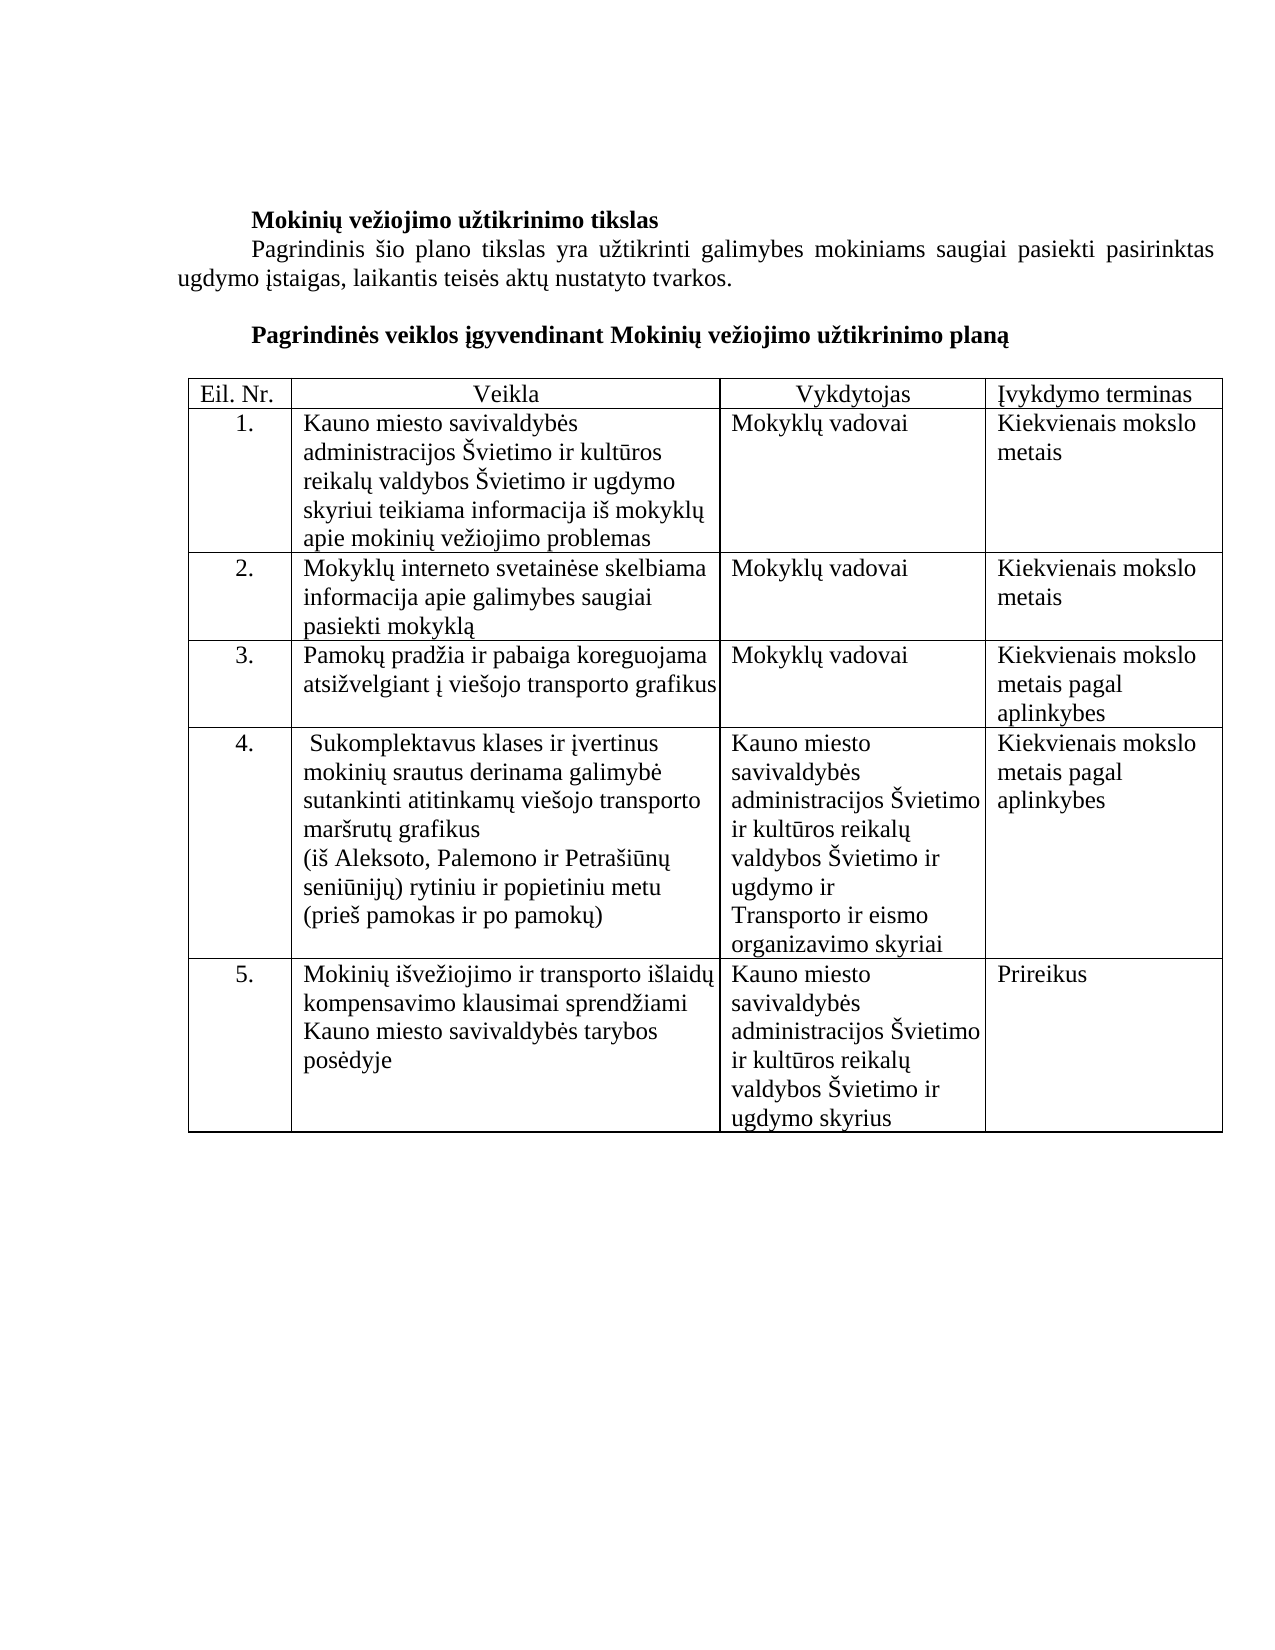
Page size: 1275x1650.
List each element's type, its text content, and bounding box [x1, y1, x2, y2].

table_cell Mokyklų interneto svetainėse skelbiama informacija apie galimybes saugiai pasiekti mokyklą [292, 553, 719, 639]
table_cell Kiekvienais mokslo metais pagal aplinkybes [986, 728, 1222, 958]
table_cell Kiekvienais mokslo metais [986, 553, 1222, 639]
table_cell Prireikus [986, 959, 1222, 1131]
table_cell 1. [189, 409, 291, 552]
table_cell 4. [189, 728, 291, 958]
table_cell Mokyklų vadovai [721, 409, 985, 552]
table_header Vykdytojas [721, 379, 985, 407]
table_cell Kauno miesto savivaldybės administracijos Švietimo ir kultūros reikalų valdybos Švietimo ir ugdymo skyriui teikiama informacija iš mokyklų apie mokinių vežiojimo problemas [292, 409, 719, 552]
table_cell Sukomplektavus klases ir įvertinus mokinių srautus derinama galimybė sutankinti atitinkamų viešojo transporto maršrutų grafikus (iš Aleksoto, Palemono ir Petrašiūnų seniūnijų) rytiniu ir popietiniu metu (prieš pamokas ir po pamokų) [292, 728, 719, 958]
table_cell 5. [189, 959, 291, 1131]
table_cell Kauno miesto savivaldybės administracijos Švietimo ir kultūros reikalų valdybos Švietimo ir ugdymo ir Transporto ir eismo organizavimo skyriai [721, 728, 985, 958]
text Mokinių vežiojimo užtikrinimo tikslas [177, 205, 1216, 234]
table_cell Pamokų pradžia ir pabaiga koreguojama atsižvelgiant į viešojo transporto grafikus [292, 641, 719, 727]
text Pagrindinis šio plano tikslas yra užtikrinti galimybes mokiniams saugiai pasiekti pasirinktas ugdymo įstaigas, laikantis teisės aktų nustatyto tvarkos. [177, 234, 1216, 291]
table_cell 2. [189, 553, 291, 639]
table_cell 3. [189, 641, 291, 727]
table_cell Mokyklų vadovai [721, 641, 985, 727]
table_header Eil. Nr. [189, 379, 291, 407]
text Pagrindinės veiklos įgyvendinant Mokinių vežiojimo užtikrinimo planą [177, 320, 1216, 349]
table_cell Kauno miesto savivaldybės administracijos Švietimo ir kultūros reikalų valdybos Švietimo ir ugdymo skyrius [721, 959, 985, 1131]
table_cell Kiekvienais mokslo metais [986, 409, 1222, 552]
table_cell Mokyklų vadovai [721, 553, 985, 639]
table_header Įvykdymo terminas [986, 379, 1222, 407]
table_cell Kiekvienais mokslo metais pagal aplinkybes [986, 641, 1222, 727]
table_header Veikla [292, 379, 719, 407]
table_cell Mokinių išvežiojimo ir transporto išlaidų kompensavimo klausimai sprendžiami Kauno miesto savivaldybės tarybos posėdyje [292, 959, 719, 1131]
